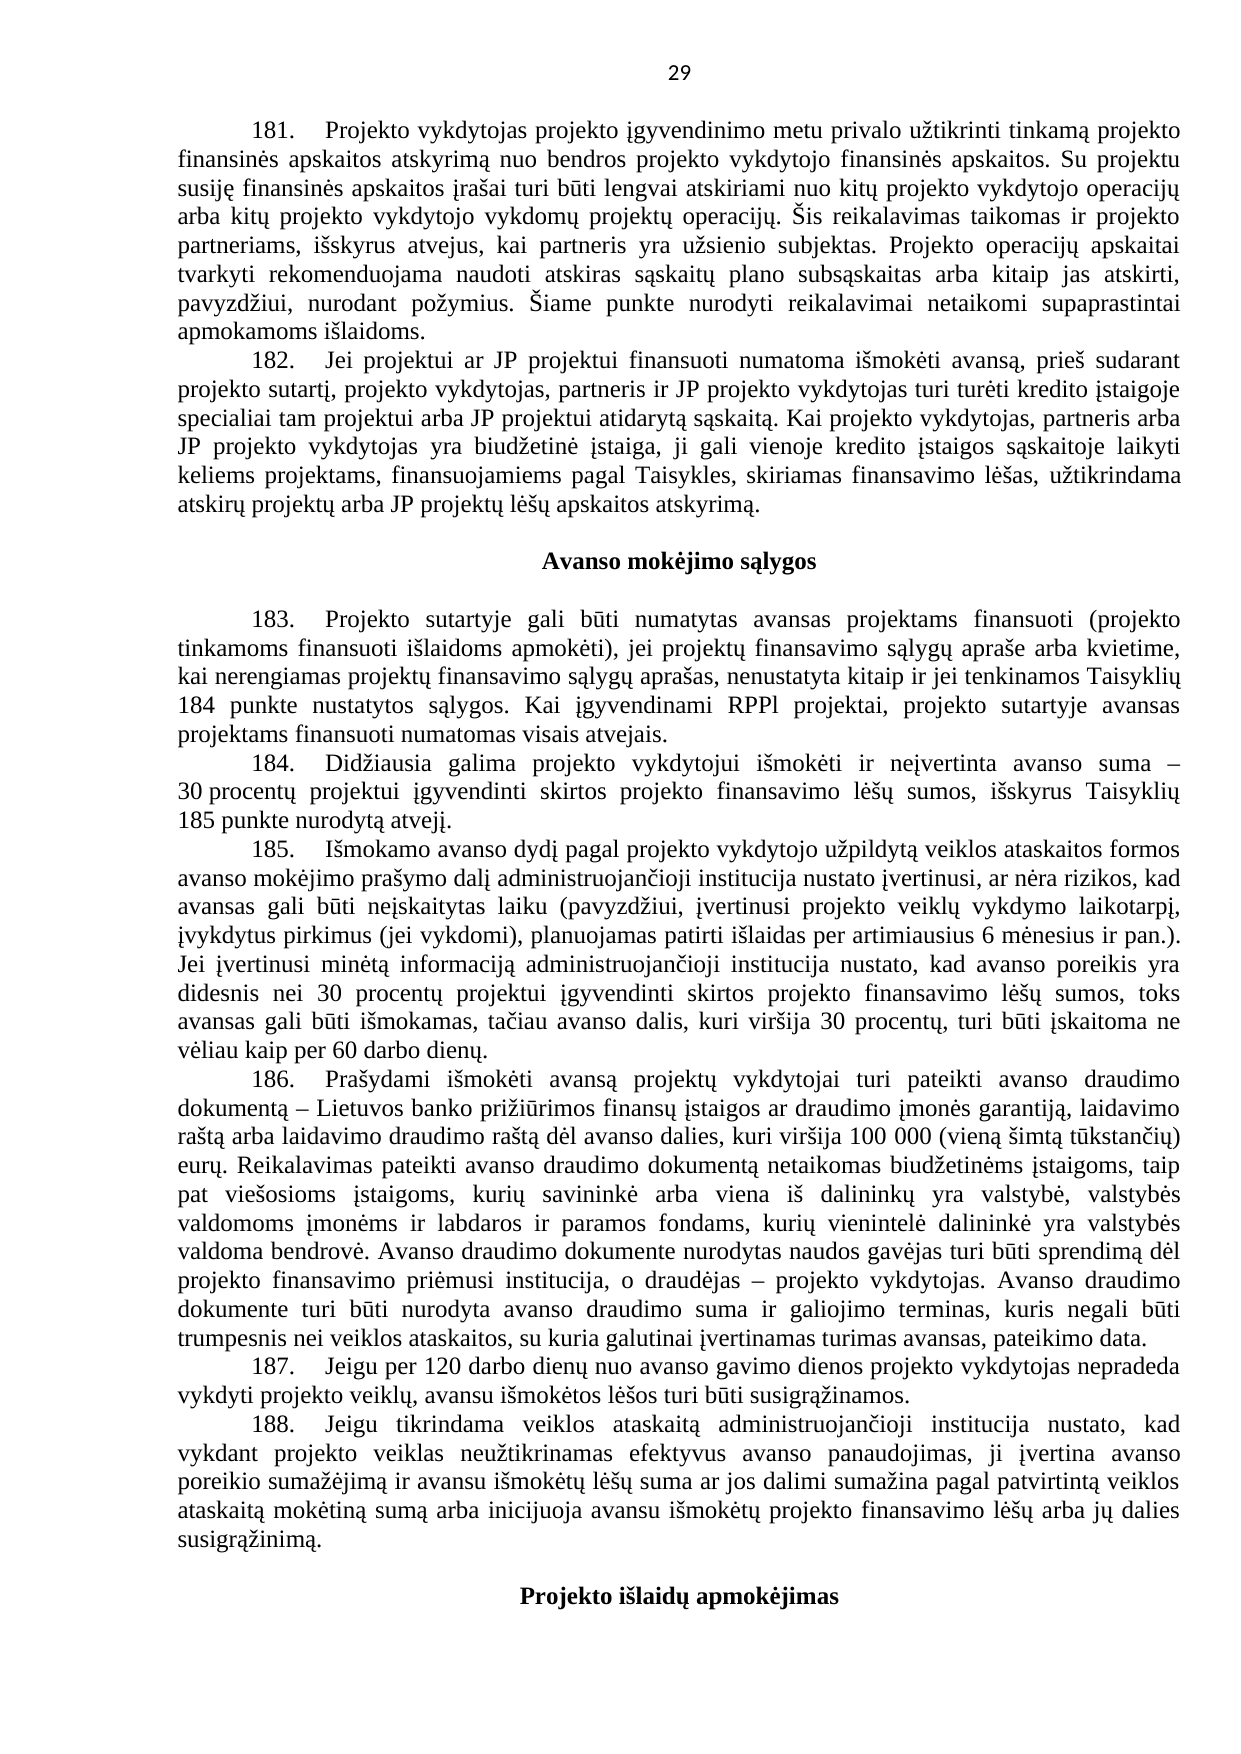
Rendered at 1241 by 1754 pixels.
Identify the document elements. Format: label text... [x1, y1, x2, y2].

text 186. Prašydami išmokėti avansą projektų vykdytojai turi pateikti avanso draudimo dokumentą – Lietuvos banko prižiūrimos finansų įstaigos ar draudimo įmonės garantiją, laidavimo raštą arba laidavimo draudimo raštą dėl avanso dalies, kuri viršija 100 000 (vieną šimtą tūkstančių) eurų. Reikalavimas pateikti avanso draudimo dokumentą netaikomas biudžetinėms įstaigoms, taip pat viešosioms įstaigoms, kurių savininkė arba viena iš dalininkų yra valstybė, valstybės valdomoms įmonėms ir labdaros ir paramos fondams, kurių vienintelė dalininkė yra valstybės valdoma bendrovė. Avanso draudimo dokumente nurodytas naudos gavėjas turi būti sprendimą dėl projekto finansavimo priėmusi institucija, o draudėjas – projekto vykdytojas. Avanso draudimo dokumente turi būti nurodyta avanso draudimo suma ir galiojimo terminas, kuris negali būti trumpesnis nei veiklos ataskaitos, su kuria galutinai įvertinamas turimas avansas, pateikimo data. [177, 1064, 1181, 1351]
text 183. Projekto sutartyje gali būti numatytas avansas projektams finansuoti (projekto tinkamoms finansuoti išlaidoms apmokėti), jei projektų finansavimo sąlygų apraše arba kvietime, kai nerengiamas projektų finansavimo sąlygų aprašas, nenustatyta kitaip ir jei tenkinamos Taisyklių 184 punkte nustatytos sąlygos. Kai įgyvendinami RPPl projektai, projekto sutartyje avansas projektams finansuoti numatomas visais atvejais. [177, 604, 1181, 748]
text 187. Jeigu per 120 darbo dienų nuo avanso gavimo dienos projekto vykdytojas nepradeda vykdyti projekto veiklų, avansu išmokėtos lėšos turi būti susigrąžinamos. [177, 1351, 1181, 1409]
subtitle Projekto išlaidų apmokėjimas [177, 1581, 1181, 1610]
text 182. Jei projektui ar JP projektui finansuoti numatoma išmokėti avansą, prieš sudarant projekto sutartį, projekto vykdytojas, partneris ir JP projekto vykdytojas turi turėti kredito įstaigoje specialiai tam projektui arba JP projektui atidarytą sąskaitą. Kai projekto vykdytojas, partneris arba JP projekto vykdytojas yra biudžetinė įstaiga, ji gali vienoje kredito įstaigos sąskaitoje laikyti keliems projektams, finansuojamiems pagal Taisykles, skiriamas finansavimo lėšas, užtikrindama atskirų projektų arba JP projektų lėšų apskaitos atskyrimą. [177, 345, 1181, 518]
text 185. Išmokamo avanso dydį pagal projekto vykdytojo užpildytą veiklos ataskaitos formos avanso mokėjimo prašymo dalį administruojančioji institucija nustato įvertinusi, ar nėra rizikos, kad avansas gali būti neįskaitytas laiku (pavyzdžiui, įvertinusi projekto veiklų vykdymo laikotarpį, įvykdytus pirkimus (jei vykdomi), planuojamas patirti išlaidas per artimiausius 6 mėnesius ir pan.). Jei įvertinusi minėtą informaciją administruojančioji institucija nustato, kad avanso poreikis yra didesnis nei 30 procentų projektui įgyvendinti skirtos projekto finansavimo lėšų sumos, toks avansas gali būti išmokamas, tačiau avanso dalis, kuri viršija 30 procentų, turi būti įskaitoma ne vėliau kaip per 60 darbo dienų. [177, 834, 1181, 1064]
subtitle Avanso mokėjimo sąlygos [177, 546, 1181, 575]
text 181. Projekto vykdytojas projekto įgyvendinimo metu privalo užtikrinti tinkamą projekto finansinės apskaitos atskyrimą nuo bendros projekto vykdytojo finansinės apskaitos. Su projektu susiję finansinės apskaitos įrašai turi būti lengvai atskiriami nuo kitų projekto vykdytojo operacijų arba kitų projekto vykdytojo vykdomų projektų operacijų. Šis reikalavimas taikomas ir projekto partneriams, išskyrus atvejus, kai partneris yra užsienio subjektas. Projekto operacijų apskaitai tvarkyti rekomenduojama naudoti atskiras sąskaitų plano subsąskaitas arba kitaip jas atskirti, pavyzdžiui, nurodant požymius. Šiame punkte nurodyti reikalavimai netaikomi supaprastintai apmokamoms išlaidoms. [177, 115, 1181, 345]
text 188. Jeigu tikrindama veiklos ataskaitą administruojančioji institucija nustato, kad vykdant projekto veiklas neužtikrinamas efektyvus avanso panaudojimas, ji įvertina avanso poreikio sumažėjimą ir avansu išmokėtų lėšų suma ar jos dalimi sumažina pagal patvirtintą veiklos ataskaitą mokėtiną sumą arba inicijuoja avansu išmokėtų projekto finansavimo lėšų arba jų dalies susigrąžinimą. [177, 1409, 1181, 1553]
text 184. Didžiausia galima projekto vykdytojui išmokėti ir neįvertinta avanso suma – 30 procentų projektui įgyvendinti skirtos projekto finansavimo lėšų sumos, išskyrus Taisyklių 185 punkte nurodytą atvejį. [177, 748, 1181, 834]
